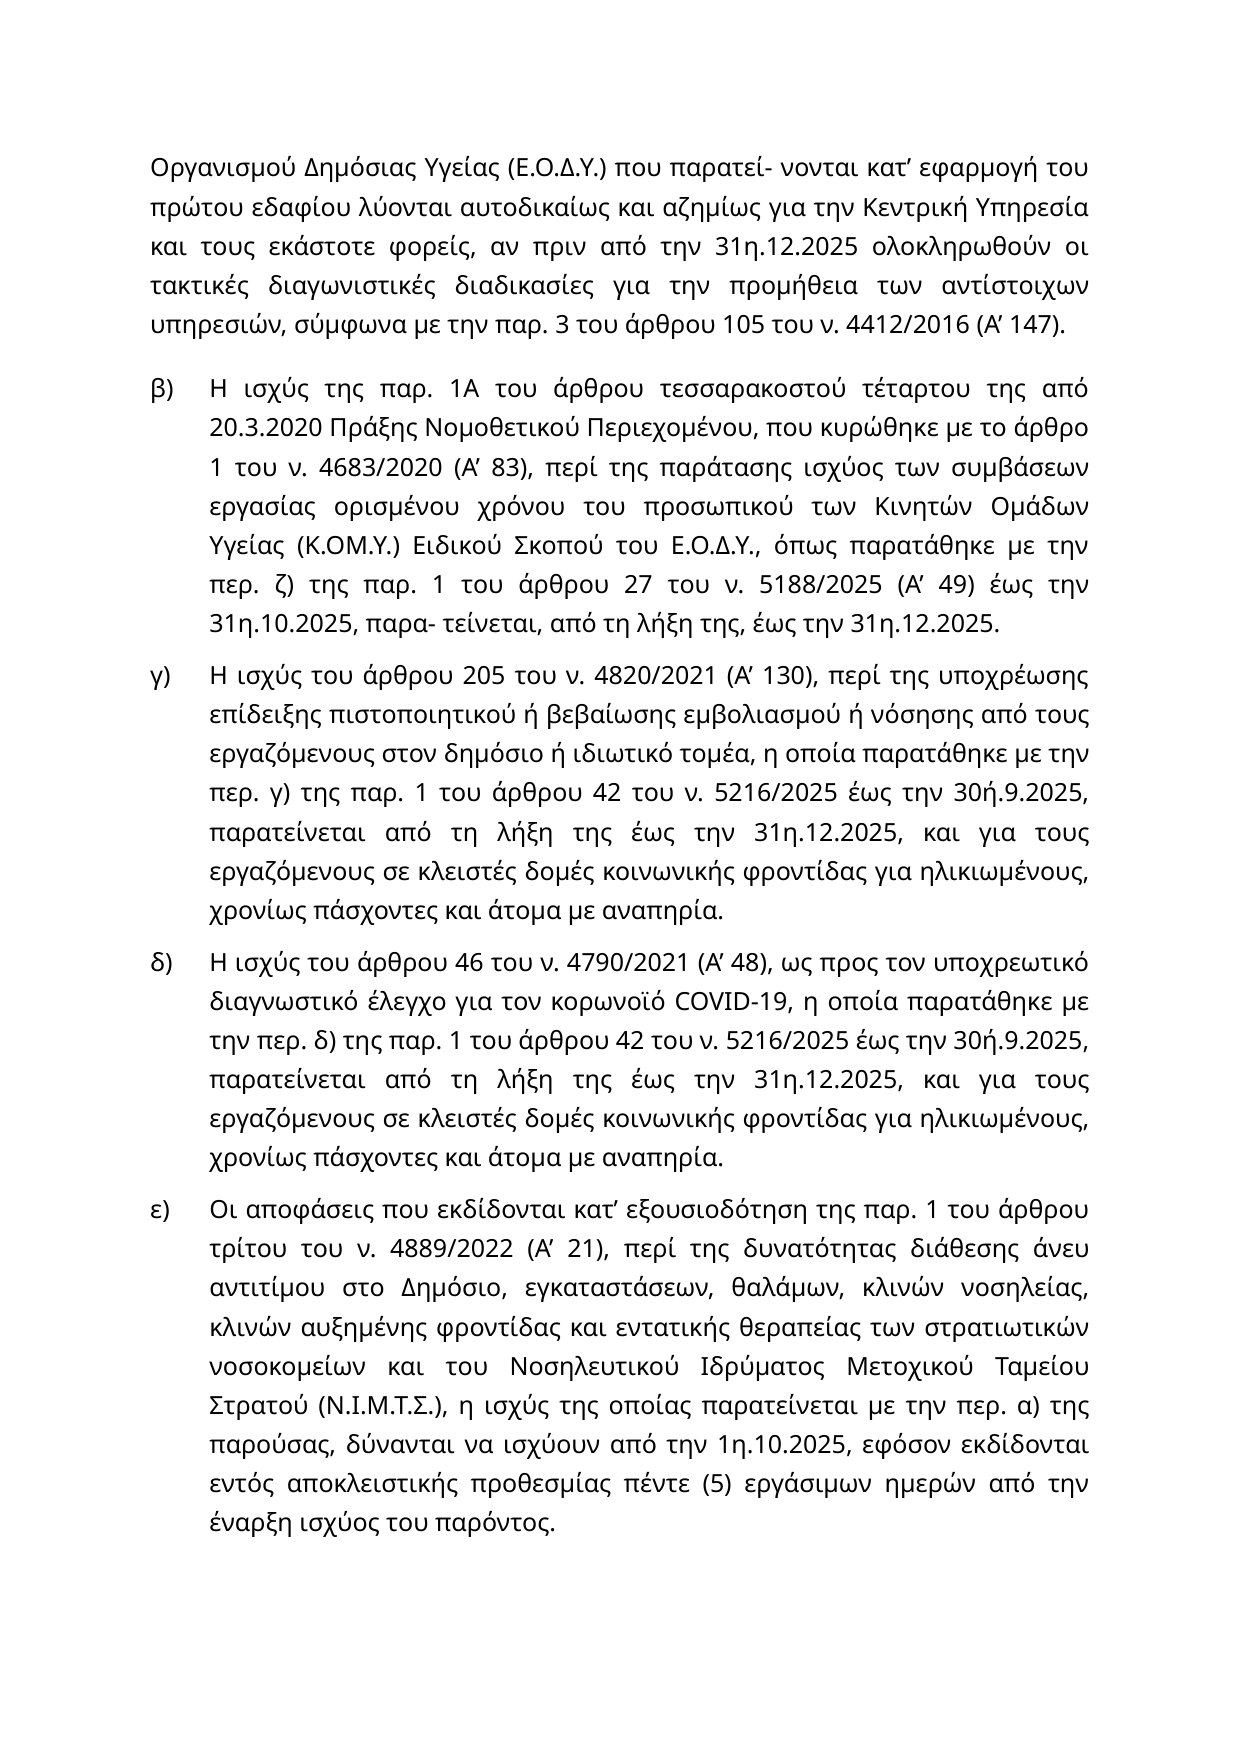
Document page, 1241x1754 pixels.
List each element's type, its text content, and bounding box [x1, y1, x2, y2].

list γ) Η ισχύς του άρθρου 205 του ν. 4820/2021 (Α’ 130), περί της υποχρέωσης επίδειξης πιστοποιητικού ή βεβαίωσης εμβολιασμού ή νόσησης από τους εργαζόμενους στον δημόσιο ή ιδιωτικό τομέα, η οποία παρατάθηκε με την περ. γ) της παρ. 1 του άρθρου 42 του ν. 5216/2025 έως την 30ή.9.2025, παρατείνεται από τη λήξη της έως την 31η.12.2025, και για τους εργαζόμενους σε κλειστές δομές κοινωνικής φροντίδας για ηλικιωμένους, χρονίως πάσχοντες και άτομα με αναπηρία. [150, 657, 1090, 927]
list β) Η ισχύς της παρ. 1Α του άρθρου τεσσαρακοστού τέταρτου της από 20.3.2020 Πράξης Νομοθετικού Περιεχομένου, που κυρώθηκε με το άρθρο 1 του ν. 4683/2020 (Α’ 83), περί της παράτασης ισχύος των συμβάσεων εργασίας ορισμένου χρόνου του προσωπικού των Κινητών Ομάδων Υγείας (Κ.ΟΜ.Υ.) Ειδικού Σκοπού του Ε.Ο.Δ.Υ., όπως παρατάθηκε με την περ. ζ) της παρ. 1 του άρθρου 27 του ν. 5188/2025 (Α’ 49) έως την 31η.10.2025, παρα- τείνεται, από τη λήξη της, έως την 31η.12.2025. [150, 371, 1090, 640]
list δ) Η ισχύς του άρθρου 46 του ν. 4790/2021 (Α’ 48), ως προς τον υποχρεωτικό διαγνωστικό έλεγχο για τον κορωνοϊό COVID-19, η οποία παρατάθηκε με την περ. δ) της παρ. 1 του άρθρου 42 του ν. 5216/2025 έως την 30ή.9.2025, παρατείνεται από τη λήξη της έως την 31η.12.2025, και για τους εργαζόμενους σε κλειστές δομές κοινωνικής φροντίδας για ηλικιωμένους, χρονίως πάσχοντες και άτομα με αναπηρία. [150, 944, 1090, 1174]
list ε) Οι αποφάσεις που εκδίδονται κατ’ εξουσιοδότηση της παρ. 1 του άρθρου τρίτου του ν. 4889/2022 (Α’ 21), περί της δυνατότητας διάθεσης άνευ αντιτίμου στο Δημόσιο, εγκαταστάσεων, θαλάμων, κλινών νοσηλείας, κλινών αυξημένης φροντίδας και εντατικής θεραπείας των στρατιωτικών νοσοκομείων και του Νοσηλευτικού Ιδρύματος Μετοχικού Ταμείου Στρατού (Ν.Ι.Μ.Τ.Σ.), η ισχύς της οποίας παρατείνεται με την περ. α) της παρούσας, δύνανται να ισχύουν από την 1η.10.2025, εφόσον εκδίδονται εντός αποκλειστικής προθεσμίας πέντε (5) εργάσιμων ημερών από την έναρξη ισχύος του παρόντος. [150, 1192, 1090, 1539]
text Οργανισμού Δημόσιας Υγείας (Ε.Ο.Δ.Υ.) που παρατεί- νονται κατ’ εφαρμογή του πρώτου εδαφίου λύονται αυτοδικαίως και αζημίως για την Κεντρική Υπηρεσία και τους εκάστοτε φορείς, αν πριν από την 31η.12.2025 ολοκληρωθούν οι τακτικές διαγωνιστικές διαδικασίες για την προμήθεια των αντίστοιχων υπηρεσιών, σύμφωνα με την παρ. 3 του άρθρου 105 του ν. 4412/2016 (Α’ 147). [150, 150, 1090, 341]
